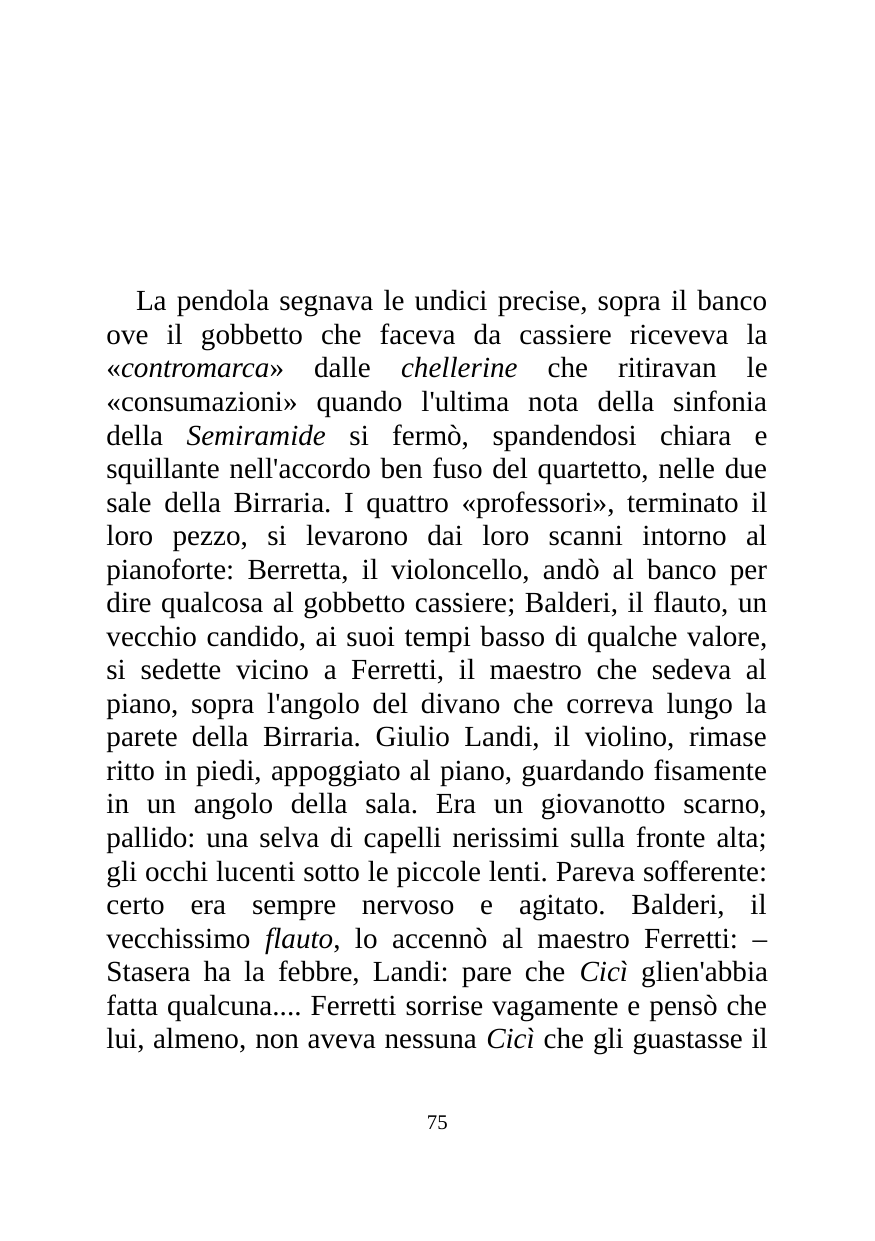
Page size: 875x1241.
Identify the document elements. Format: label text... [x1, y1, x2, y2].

text La pendola segnava le undici precise, sopra il banco ove il gobbetto che faceva da cassiere riceveva la «contromarca» dalle chellerine che ritiravan le «consumazioni» quando l'ultima nota della sinfonia della Semiramide si fermò, spandendosi chiara e squillante nell'accordo ben fuso del quartetto, nelle due sale della Birraria. I quattro «professori», terminato il loro pezzo, si levarono dai loro scanni intorno al pianoforte: Berretta, il violoncello, andò al banco per dire qualcosa al gobbetto cassiere; Balderi, il flauto, un vecchio candido, ai suoi tempi basso di qualche valore, si sedette vicino a Ferretti, il maestro che sedeva al piano, sopra l'angolo del divano che correva lungo la parete della Birraria. Giulio Landi, il violino, rimase ritto in piedi, appoggiato al piano, guardando fisamente in un angolo della sala. Era un giovanotto scarno, pallido: una selva di capelli nerissimi sulla fronte alta; gli occhi lucenti sotto le piccole lenti. Pareva sofferente: certo era sempre nervoso e agitato. Balderi, il vecchissimo flauto, lo accennò al maestro Ferretti: – Stasera ha la febbre, Landi: pare che Cicì glien'abbia fatta qualcuna.... Ferretti sorrise vagamente e pensò che lui, almeno, non aveva nessuna Cicì che gli guastasse il [106, 283, 768, 1055]
